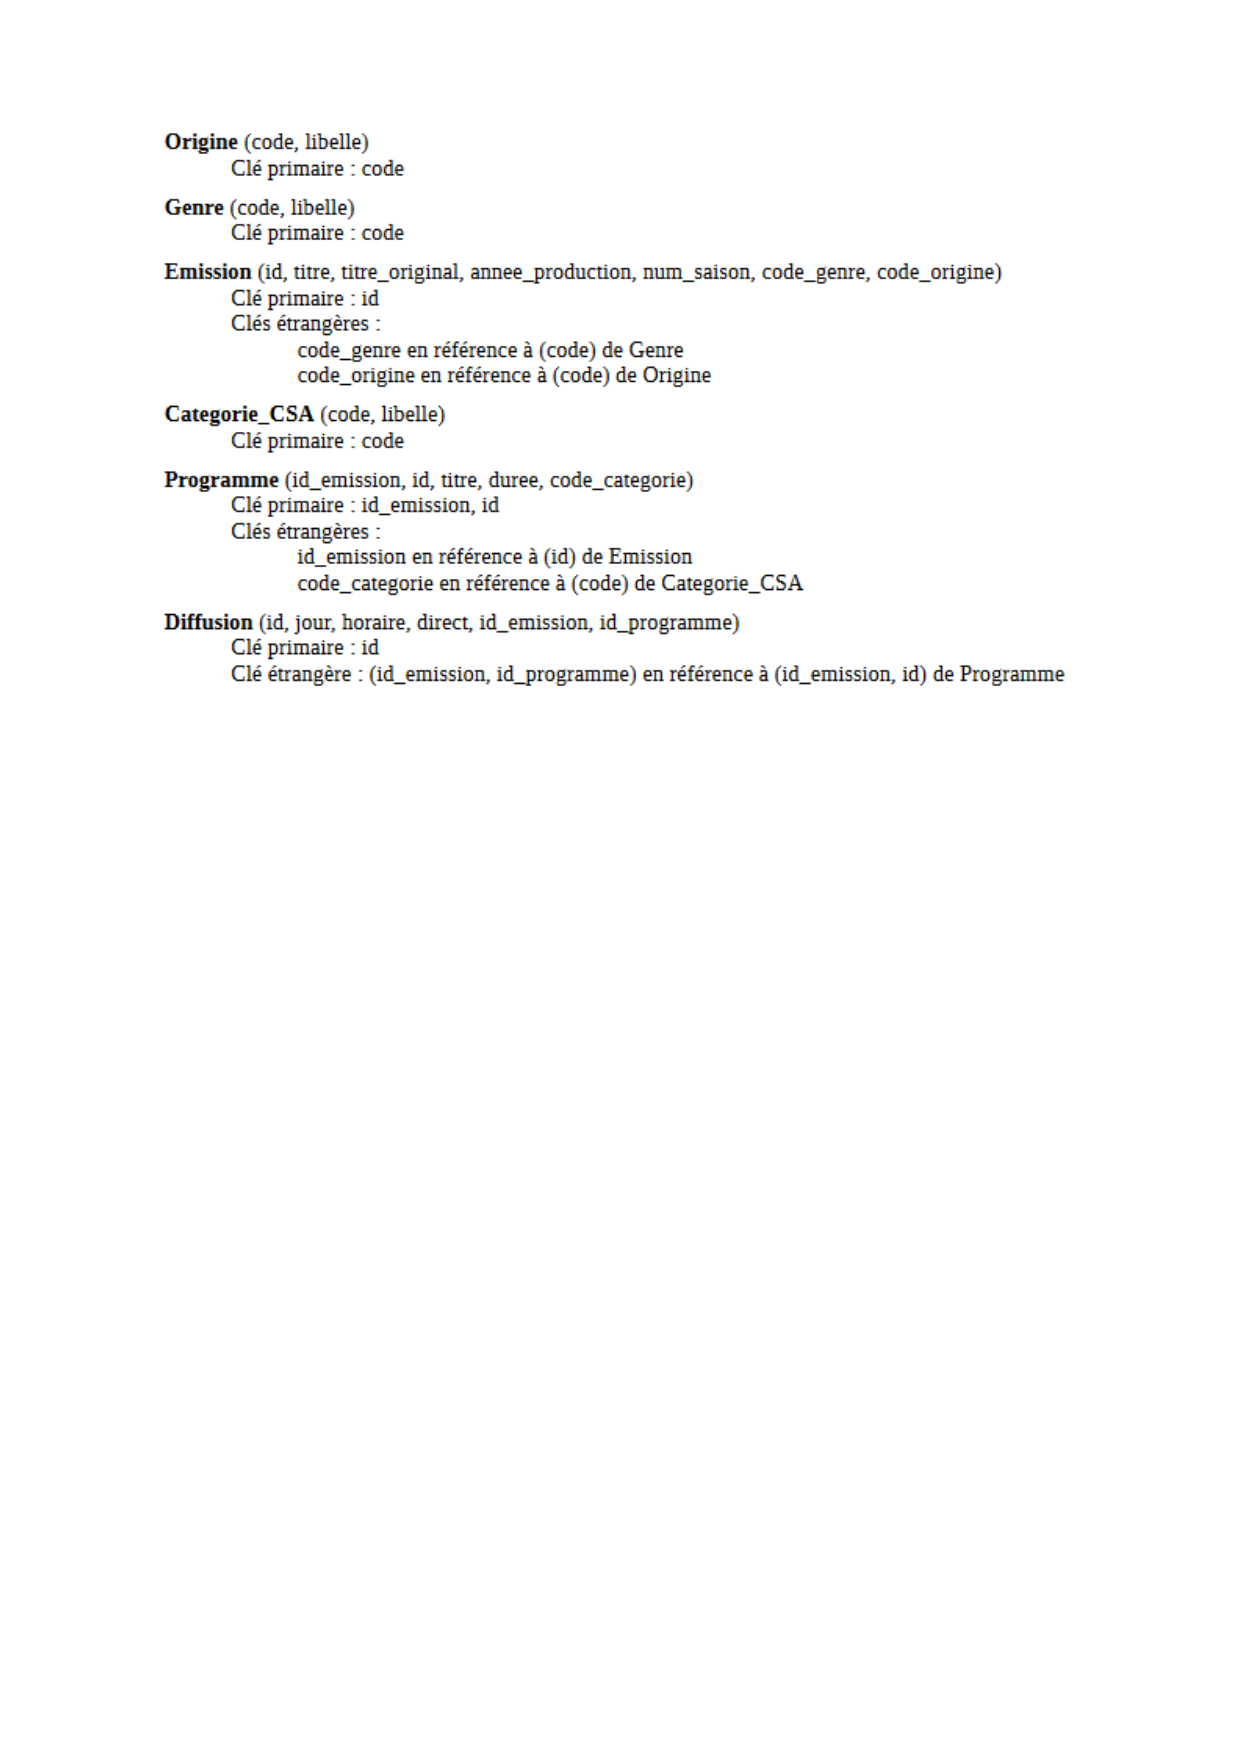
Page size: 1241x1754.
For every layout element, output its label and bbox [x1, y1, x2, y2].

picture [140, 118, 1095, 697]
